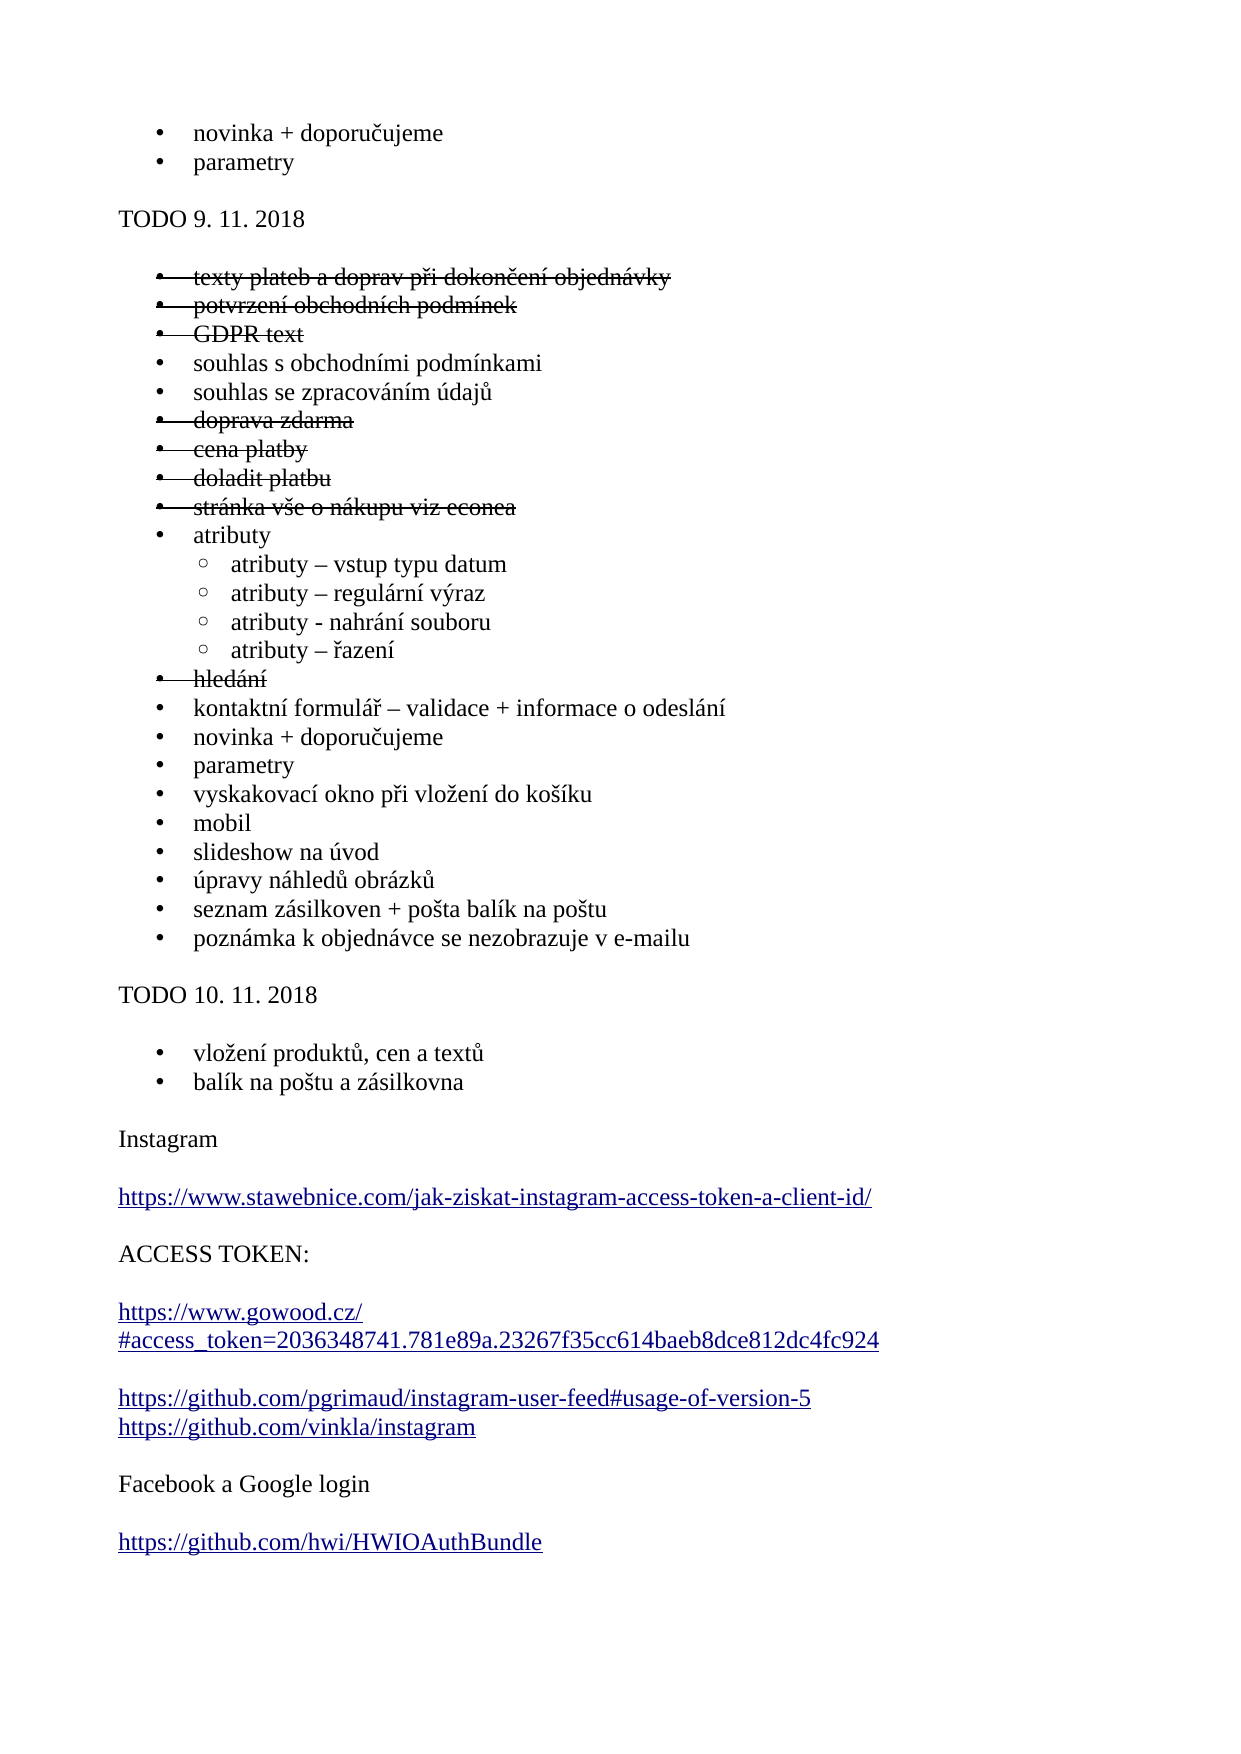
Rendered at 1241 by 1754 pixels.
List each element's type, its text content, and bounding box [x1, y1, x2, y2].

list balík na poštu a zásilkovna [156, 1067, 1122, 1096]
list vyskakovací okno při vložení do košíku [156, 779, 1122, 808]
text Facebook a Google login [118, 1469, 1122, 1498]
list souhlas s obchodními podmínkami [156, 348, 1122, 377]
list úpravy náhledů obrázků [156, 866, 1122, 894]
list novinka + doporučujeme [156, 118, 1122, 147]
list doprava zdarma [156, 406, 1122, 434]
text https://github.com/pgrimaud/instagram-user-feed#usage-of-version-5 [118, 1383, 1122, 1412]
list potvrzení obchodních podmínek [156, 291, 1122, 319]
list hledání [156, 664, 1122, 693]
list poznámka k objednávce se nezobrazuje v e-mailu [156, 923, 1122, 952]
text https://github.com/vinkla/instagram [118, 1412, 1122, 1441]
list seznam zásilkoven + pošta balík na poštu [156, 894, 1122, 923]
list souhlas se zpracováním údajů [156, 377, 1122, 406]
list doladit platbu [156, 463, 1122, 492]
text ACCESS TOKEN: [118, 1239, 1122, 1268]
list atributy [156, 521, 1122, 549]
text https://www.stawebnice.com/jak-ziskat-instagram-access-token-a-client-id/ [118, 1182, 1122, 1211]
list parametry [156, 751, 1122, 779]
list novinka + doporučujeme [156, 722, 1122, 751]
list kontaktní formulář – validace + informace o odeslání [156, 693, 1122, 722]
list mobil [156, 808, 1122, 837]
list stránka vše o nákupu viz econea [156, 492, 1122, 521]
list atributy – řazení [193, 636, 1122, 664]
list cena platby [156, 434, 1122, 463]
list atributy - nahrání souboru [193, 607, 1122, 636]
text https://www.gowood.cz/#access_token=2036348741.781e89a.23267f35cc614baeb8dce812dc4fc924 [118, 1297, 1122, 1354]
list atributy – regulární výraz [193, 578, 1122, 607]
list atributy – vstup typu datum [193, 549, 1122, 578]
text Instagram [118, 1124, 1122, 1153]
list parametry [156, 147, 1122, 176]
text TODO 9. 11. 2018 [118, 204, 1122, 262]
list slideshow na úvod [156, 837, 1122, 866]
text https://github.com/hwi/HWIOAuthBundle [118, 1527, 1122, 1556]
list GDPR text [156, 319, 1122, 348]
text TODO 10. 11. 2018 [118, 981, 1122, 1009]
list texty plateb a doprav při dokončení objednávky [156, 262, 1122, 291]
list vložení produktů, cen a textů [156, 1038, 1122, 1067]
